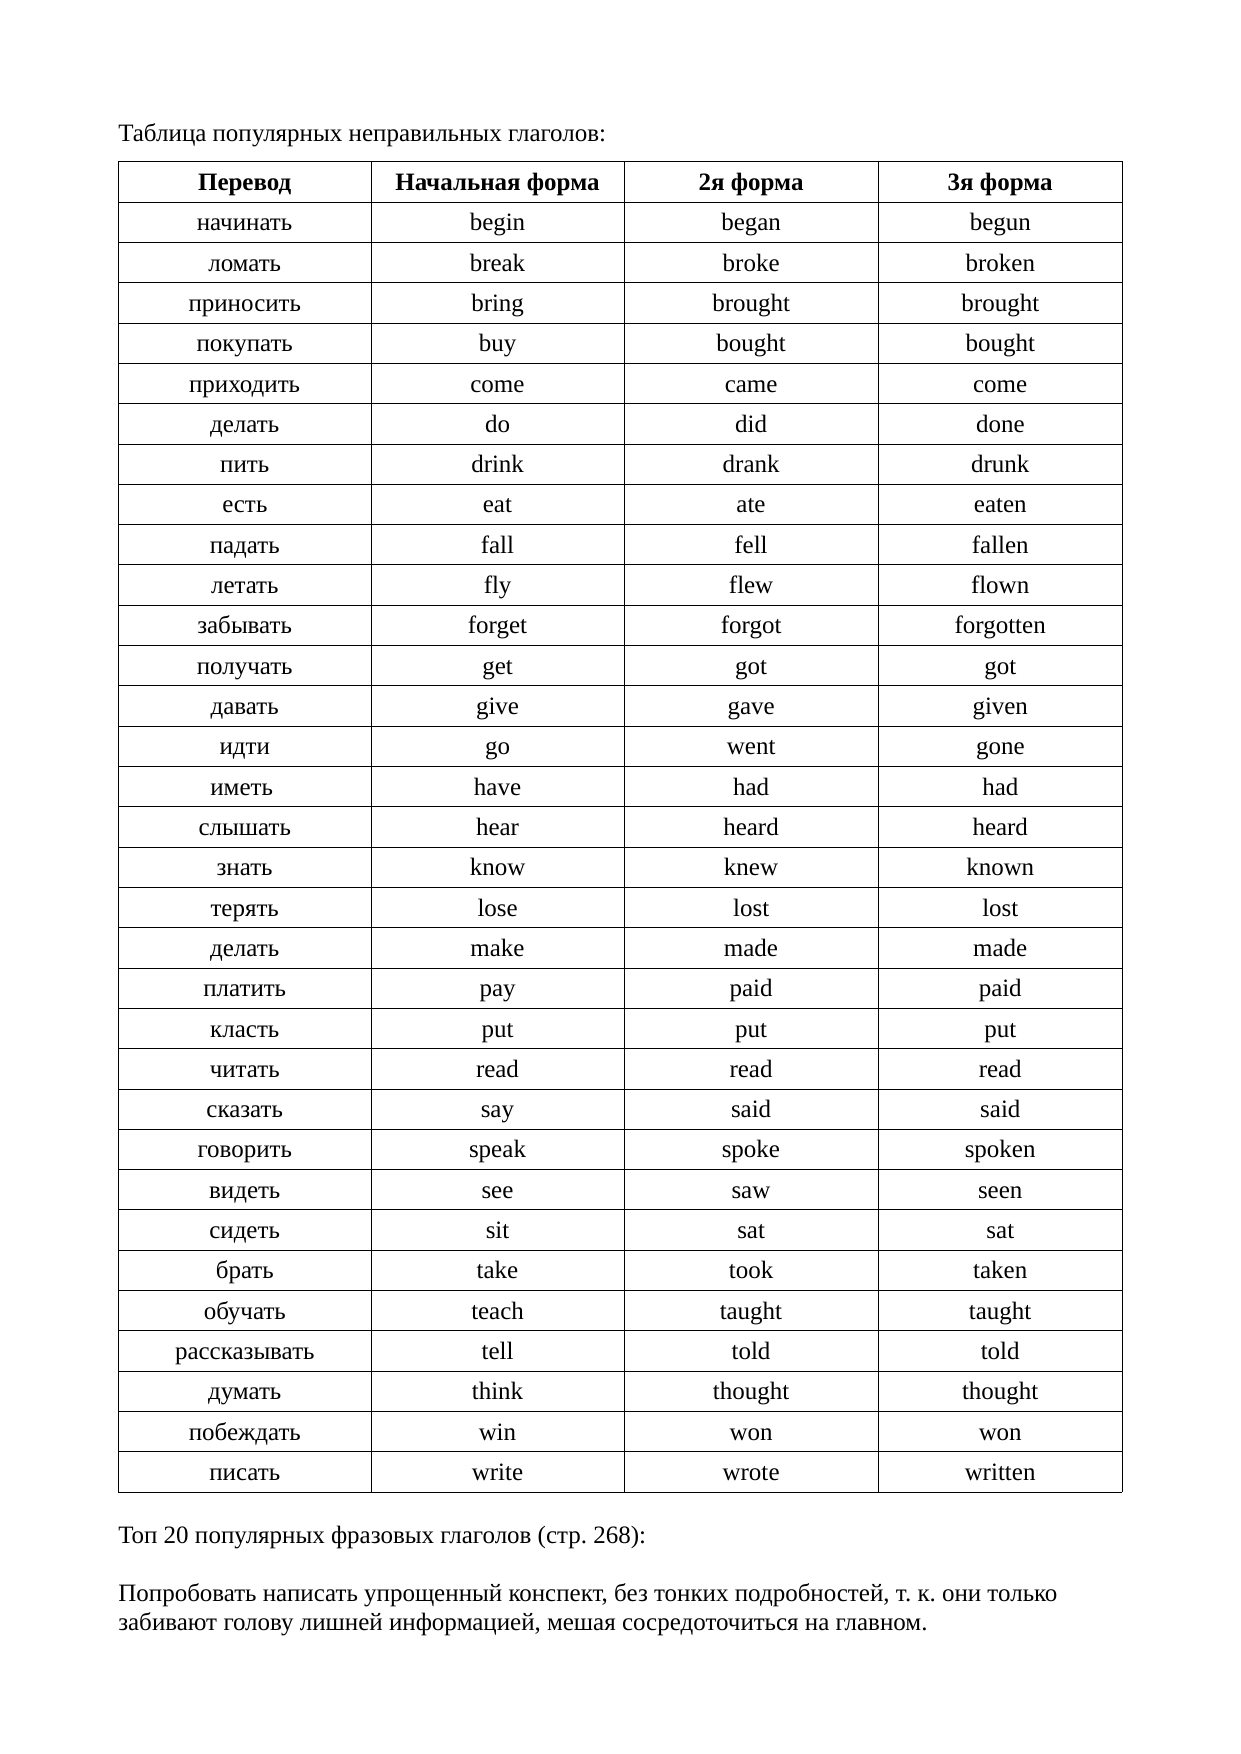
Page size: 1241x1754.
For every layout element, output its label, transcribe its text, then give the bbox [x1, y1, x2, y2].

table_cell broke [625, 243, 878, 282]
table_cell падать [119, 525, 371, 564]
table_cell go [372, 727, 624, 766]
table_cell видеть [119, 1170, 371, 1209]
table_cell told [625, 1331, 878, 1371]
table_cell класть [119, 1009, 371, 1048]
table_cell say [372, 1090, 624, 1129]
table_cell paid [625, 969, 878, 1008]
table_cell teach [372, 1291, 624, 1330]
table_cell забывать [119, 606, 371, 645]
table_cell write [372, 1452, 624, 1492]
table_cell ломать [119, 243, 371, 282]
table_cell sat [879, 1210, 1122, 1250]
table_cell drunk [879, 445, 1122, 484]
table_cell won [879, 1412, 1122, 1451]
table_cell ate [625, 485, 878, 524]
table_cell told [879, 1331, 1122, 1371]
table_cell had [625, 767, 878, 806]
table_cell get [372, 646, 624, 685]
table_cell eaten [879, 485, 1122, 524]
table_cell wrote [625, 1452, 878, 1492]
table_cell обучать [119, 1291, 371, 1330]
table_cell taken [879, 1251, 1122, 1290]
table_cell put [372, 1009, 624, 1048]
table_cell said [625, 1090, 878, 1129]
table_cell taught [625, 1291, 878, 1330]
table_header Перевод [119, 162, 371, 202]
table_cell brought [625, 283, 878, 322]
table_cell made [625, 928, 878, 967]
table_cell begun [879, 203, 1122, 242]
table_cell drank [625, 445, 878, 484]
table_cell break [372, 243, 624, 282]
table_cell known [879, 848, 1122, 887]
table_cell got [879, 646, 1122, 685]
table_cell heard [625, 807, 878, 847]
table_cell приходить [119, 364, 371, 403]
table_cell говорить [119, 1130, 371, 1169]
table_cell сидеть [119, 1210, 371, 1250]
table_cell think [372, 1372, 624, 1411]
table_cell eat [372, 485, 624, 524]
table_cell приносить [119, 283, 371, 322]
table_cell drink [372, 445, 624, 484]
table_cell flown [879, 565, 1122, 605]
table_cell read [625, 1049, 878, 1088]
table_cell spoke [625, 1130, 878, 1169]
table_cell идти [119, 727, 371, 766]
table_cell began [625, 203, 878, 242]
table_cell bought [879, 324, 1122, 363]
table_cell did [625, 404, 878, 443]
table_cell put [879, 1009, 1122, 1048]
table_cell know [372, 848, 624, 887]
table_cell took [625, 1251, 878, 1290]
table_header Начальная форма [372, 162, 624, 202]
table_cell broken [879, 243, 1122, 282]
table_cell tell [372, 1331, 624, 1371]
table_cell lost [879, 888, 1122, 927]
table_cell покупать [119, 324, 371, 363]
table_cell spoken [879, 1130, 1122, 1169]
table_cell рассказывать [119, 1331, 371, 1371]
table_cell done [879, 404, 1122, 443]
table_cell taught [879, 1291, 1122, 1330]
table_cell bring [372, 283, 624, 322]
table_cell начинать [119, 203, 371, 242]
table_cell come [372, 364, 624, 403]
table_cell lose [372, 888, 624, 927]
table_cell думать [119, 1372, 371, 1411]
table_cell brought [879, 283, 1122, 322]
table_cell had [879, 767, 1122, 806]
table_cell fall [372, 525, 624, 564]
table_cell сказать [119, 1090, 371, 1129]
table_cell paid [879, 969, 1122, 1008]
table_cell heard [879, 807, 1122, 847]
table_cell летать [119, 565, 371, 605]
table_cell gave [625, 686, 878, 726]
table_cell flew [625, 565, 878, 605]
table_header 2я форма [625, 162, 878, 202]
table_cell есть [119, 485, 371, 524]
table_cell went [625, 727, 878, 766]
table_cell read [879, 1049, 1122, 1088]
table_header 3я форма [879, 162, 1122, 202]
table_cell saw [625, 1170, 878, 1209]
table_cell слышать [119, 807, 371, 847]
table_cell give [372, 686, 624, 726]
table_cell speak [372, 1130, 624, 1169]
table_cell read [372, 1049, 624, 1088]
table_cell made [879, 928, 1122, 967]
table_cell forgotten [879, 606, 1122, 645]
text Топ 20 популярных фразовых глаголов (стр. 268): [118, 1520, 1122, 1549]
table_cell won [625, 1412, 878, 1451]
table_cell платить [119, 969, 371, 1008]
table_cell fell [625, 525, 878, 564]
table_cell written [879, 1452, 1122, 1492]
table_cell put [625, 1009, 878, 1048]
table_cell thought [625, 1372, 878, 1411]
table_cell knew [625, 848, 878, 887]
table_cell lost [625, 888, 878, 927]
table_cell читать [119, 1049, 371, 1088]
table_cell терять [119, 888, 371, 927]
text Таблица популярных неправильных глаголов: [118, 118, 1122, 147]
table_cell make [372, 928, 624, 967]
table_cell pay [372, 969, 624, 1008]
table_cell пить [119, 445, 371, 484]
table_cell побеждать [119, 1412, 371, 1451]
table_cell брать [119, 1251, 371, 1290]
table_cell given [879, 686, 1122, 726]
table_cell buy [372, 324, 624, 363]
table_cell thought [879, 1372, 1122, 1411]
table_cell have [372, 767, 624, 806]
table_cell got [625, 646, 878, 685]
table_cell see [372, 1170, 624, 1209]
table_cell forget [372, 606, 624, 645]
table_cell давать [119, 686, 371, 726]
table_cell begin [372, 203, 624, 242]
table_cell come [879, 364, 1122, 403]
table_cell said [879, 1090, 1122, 1129]
table_cell fly [372, 565, 624, 605]
table_cell fallen [879, 525, 1122, 564]
table_cell bought [625, 324, 878, 363]
table_cell seen [879, 1170, 1122, 1209]
table_cell do [372, 404, 624, 443]
table_cell gone [879, 727, 1122, 766]
table_cell писать [119, 1452, 371, 1492]
table_cell came [625, 364, 878, 403]
table_cell иметь [119, 767, 371, 806]
table_cell делать [119, 928, 371, 967]
table_cell take [372, 1251, 624, 1290]
table_cell делать [119, 404, 371, 443]
table_cell знать [119, 848, 371, 887]
table_cell win [372, 1412, 624, 1451]
table_cell sat [625, 1210, 878, 1250]
table_cell sit [372, 1210, 624, 1250]
table_cell получать [119, 646, 371, 685]
table_cell forgot [625, 606, 878, 645]
table_cell hear [372, 807, 624, 847]
text Попробовать написать упрощенный конспект, без тонких подробностей, т. к. они только забивают голову лишней информацией, мешая сосредоточиться на главном. [118, 1578, 1122, 1635]
